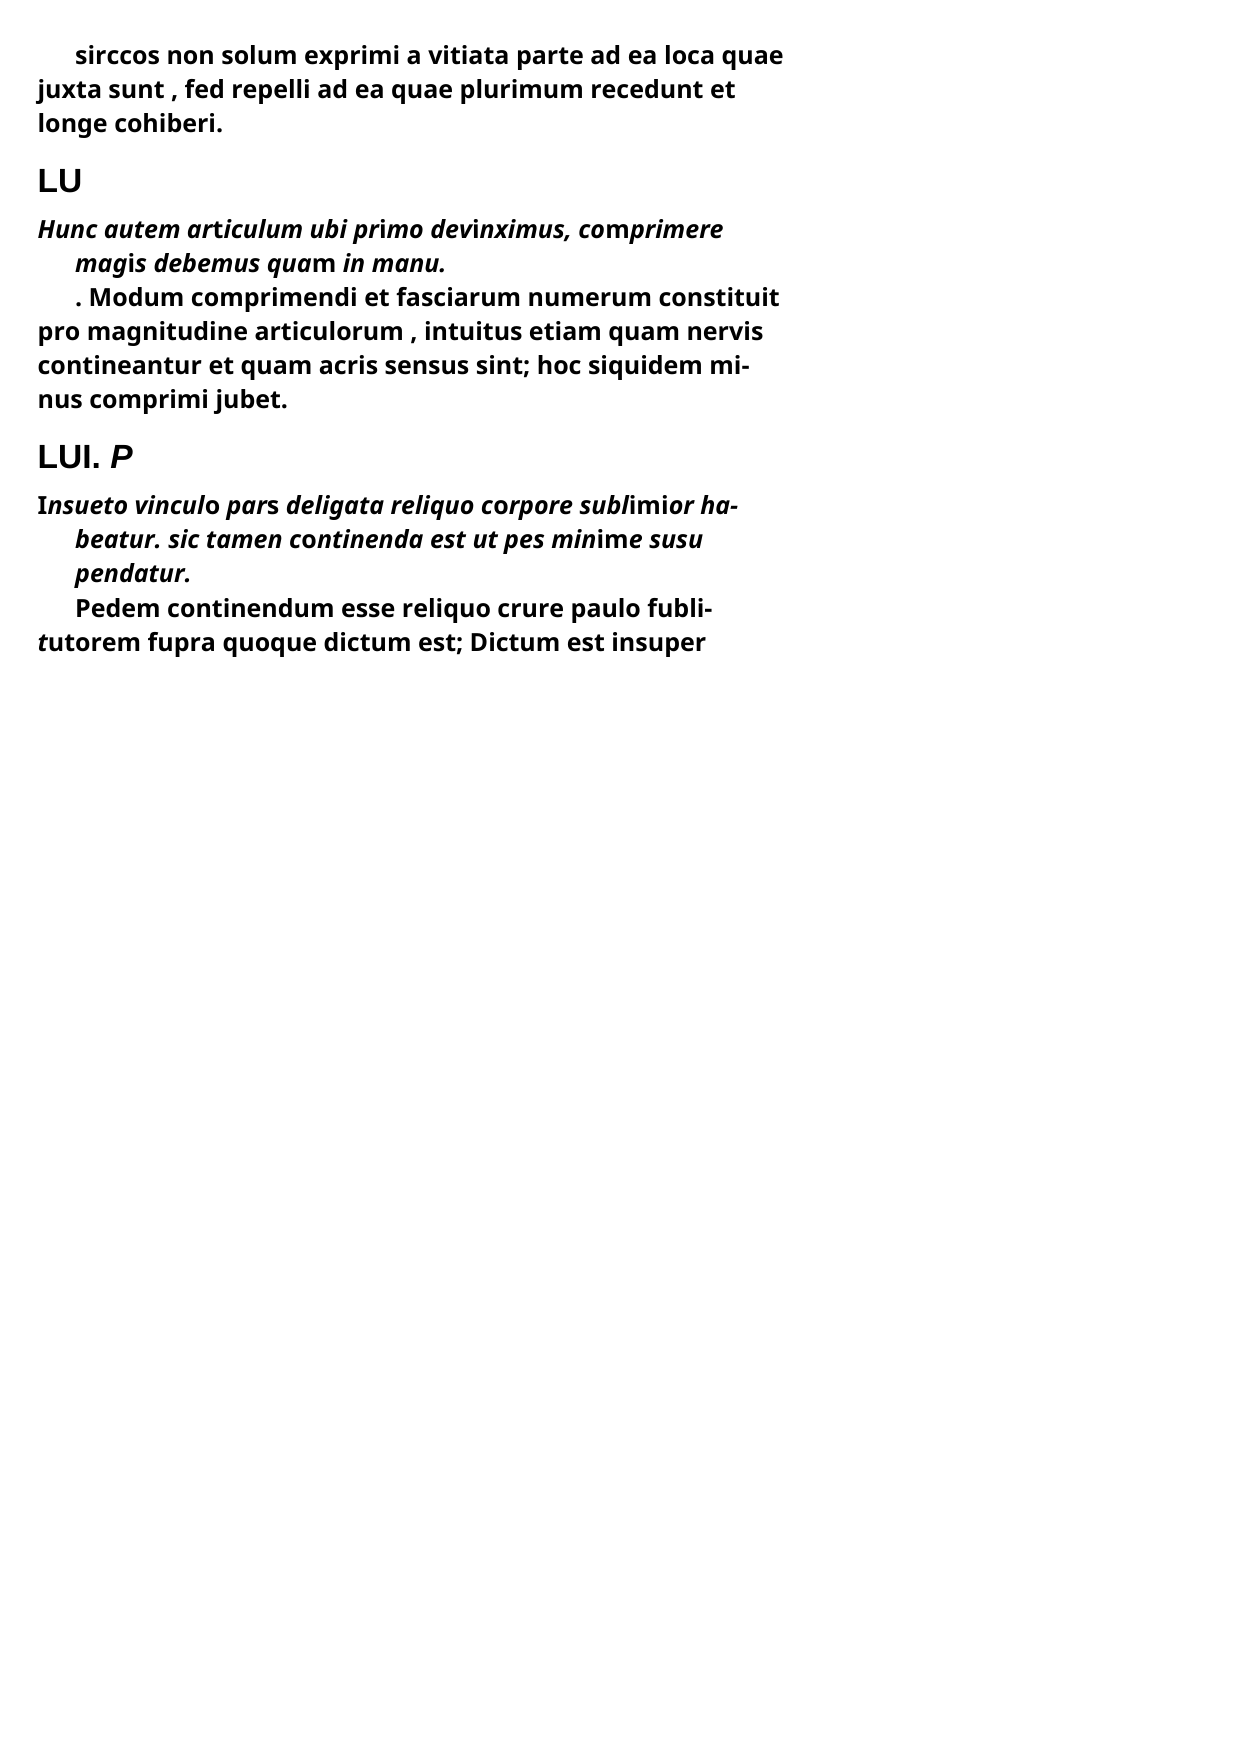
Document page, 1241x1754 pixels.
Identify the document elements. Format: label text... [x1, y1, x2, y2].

text Hunc autem articulum ubi primo devinximus, comprimere magis debemus quam in manu. [37, 212, 1203, 280]
text Pedem continendum esse reliquo crure paulo fubli- tutorem fupra quoque dictum est; Dictum est insuper [37, 590, 1203, 658]
subtitle LUI. P [37, 437, 1203, 476]
text . Modum comprimendi et fasciarum numerum constituit pro magnitudine articulorum , intuitus etiam quam nervis contineantur et quam acris sensus sint; hoc siquidem mi- nus comprimi jubet. [37, 280, 1203, 416]
subtitle LU [37, 161, 1203, 199]
text sirccos non solum exprimi a vitiata parte ad ea loca quae juxta sunt , fed repelli ad ea quae plurimum recedunt et longe cohiberi. [37, 37, 1203, 140]
text Insueto vinculo pars deligata reliquo corpore sublimior ha- beatur. sic tamen continenda est ut pes minime susu pendatur. [37, 488, 1203, 590]
